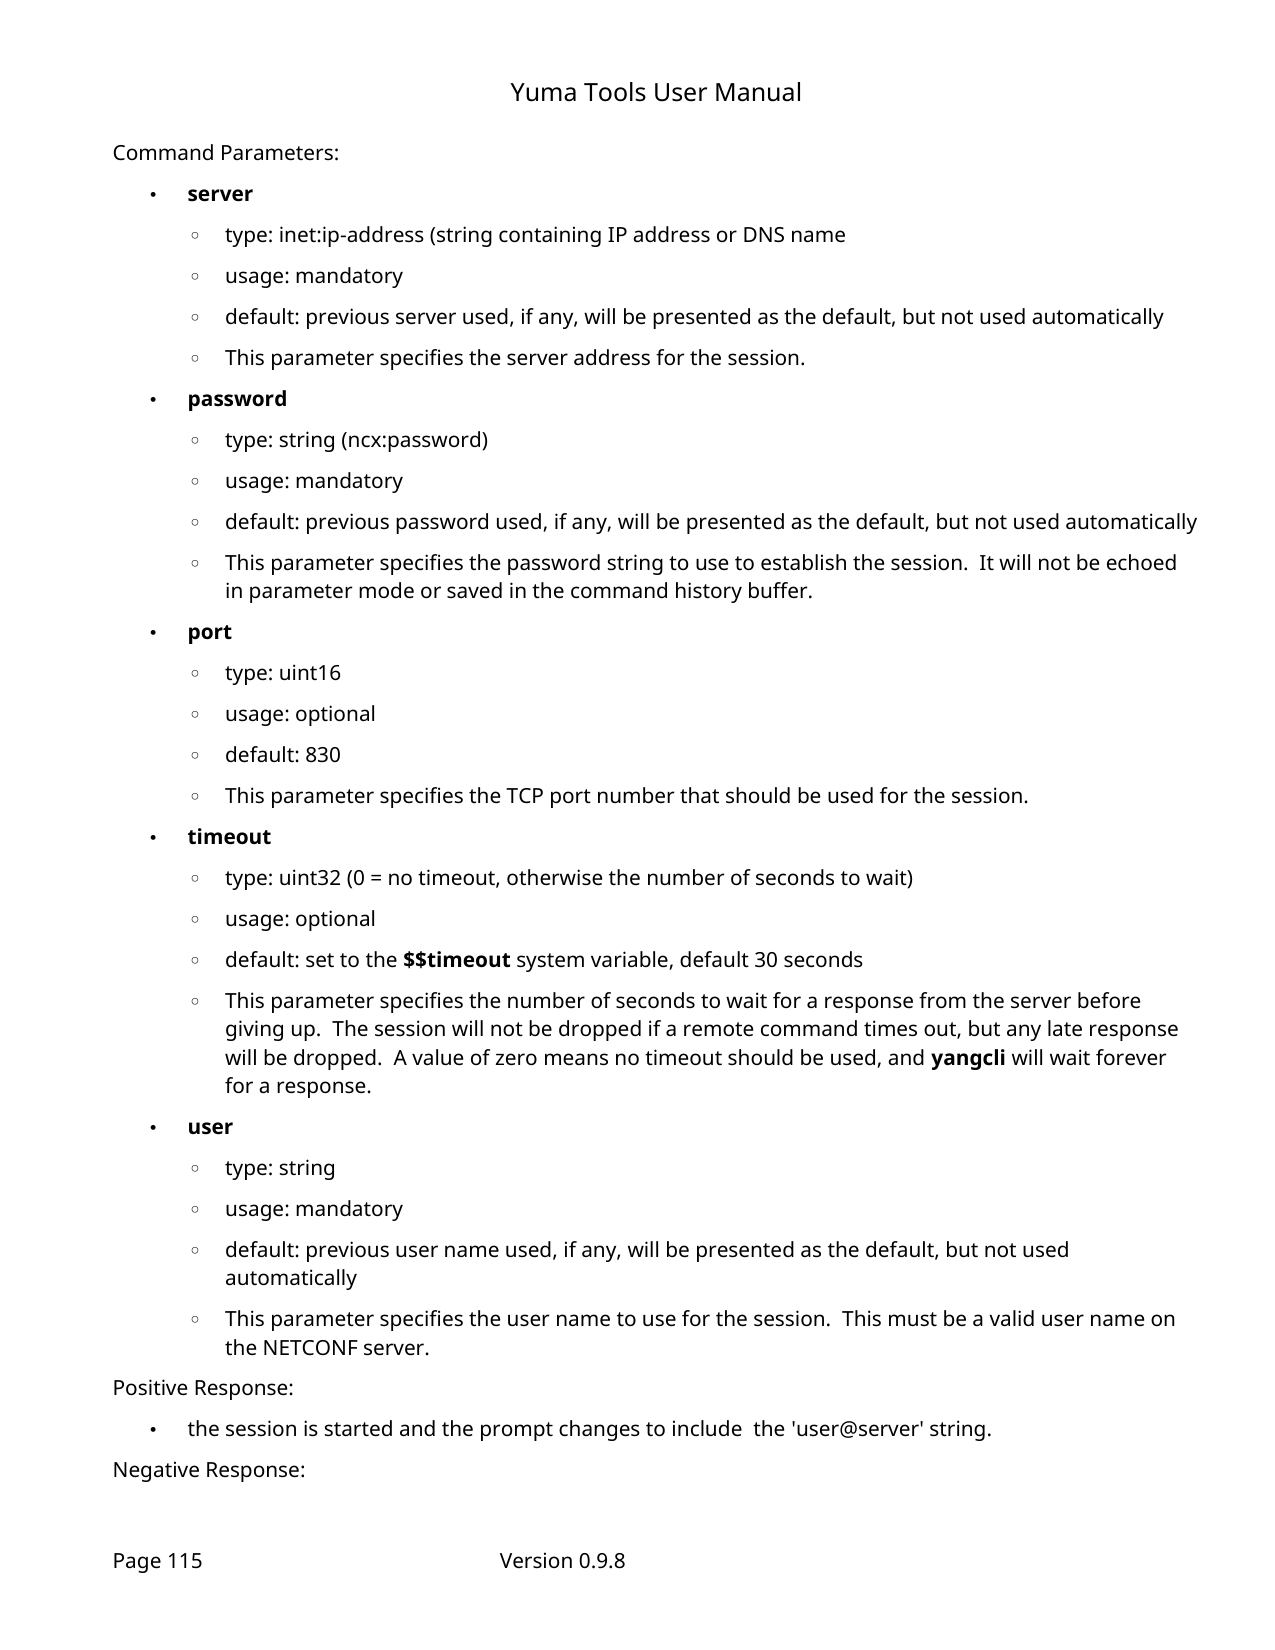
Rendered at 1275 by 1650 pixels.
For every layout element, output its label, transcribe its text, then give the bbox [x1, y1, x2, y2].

list usage: optional [187, 904, 1200, 932]
list default: 830 [187, 740, 1200, 768]
list This parameter specifies the number of seconds to wait for a response from the server before giving up. The session will not be dropped if a remote command times out, but any late response will be dropped. A value of zero means no timeout should be used, and yangcli will wait forever for a response. [187, 986, 1200, 1099]
list password [150, 384, 1200, 413]
list This parameter specifies the password string to use to establish the session. It will not be echoed in parameter mode or saved in the command history buffer. [187, 548, 1200, 605]
list This parameter specifies the server address for the session. [187, 343, 1200, 372]
list This parameter specifies the user name to use for the session. This must be a valid user name on the NETCONF server. [187, 1304, 1200, 1361]
list type: uint32 (0 = no timeout, otherwise the number of seconds to wait) [187, 863, 1200, 891]
text Negative Response: [112, 1455, 1200, 1484]
list type: string [187, 1153, 1200, 1181]
list usage: mandatory [187, 466, 1200, 494]
list user [150, 1112, 1200, 1140]
list type: string (ncx:password) [187, 425, 1200, 453]
list usage: mandatory [187, 261, 1200, 290]
list default: previous password used, if any, will be presented as the default, but not used automatically [187, 507, 1200, 535]
text Positive Response: [112, 1373, 1200, 1402]
list usage: optional [187, 699, 1200, 728]
list the session is started and the prompt changes to include the 'user@server' string. [150, 1414, 1200, 1443]
list type: inet:ip-address (string containing IP address or DNS name [187, 220, 1200, 249]
list default: set to the $$timeout system variable, default 30 seconds [187, 945, 1200, 973]
list port [150, 617, 1200, 646]
list timeout [150, 822, 1200, 850]
list usage: mandatory [187, 1194, 1200, 1222]
list default: previous server used, if any, will be presented as the default, but not used automatically [187, 302, 1200, 331]
text Command Parameters: [112, 138, 1200, 167]
list This parameter specifies the TCP port number that should be used for the session. [187, 781, 1200, 809]
list type: uint16 [187, 658, 1200, 687]
list server [150, 179, 1200, 208]
list default: previous user name used, if any, will be presented as the default, but not used automatically [187, 1235, 1200, 1292]
